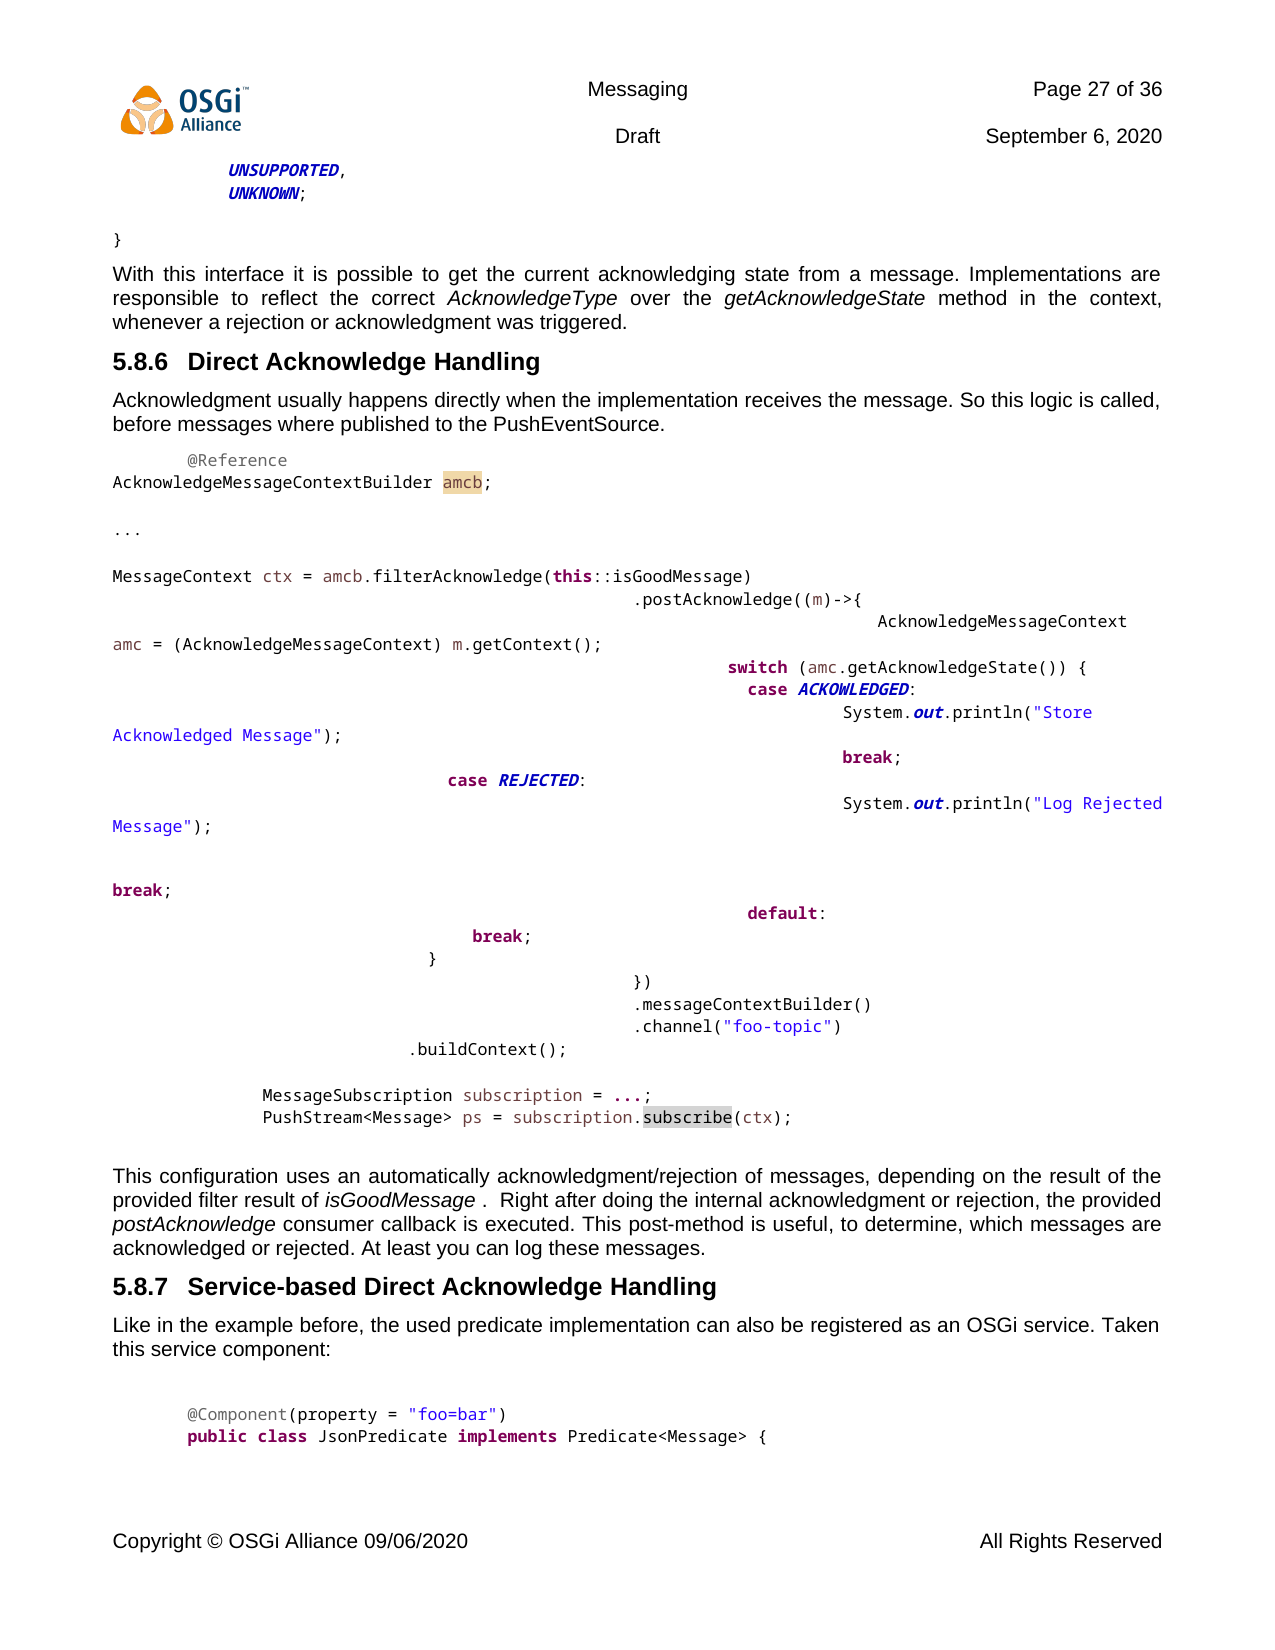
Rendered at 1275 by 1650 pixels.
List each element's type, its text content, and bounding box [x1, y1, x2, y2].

text UNSUPPORTED, [112, 159, 1162, 182]
text MessageSubscription subscription = ...; [112, 1083, 1162, 1106]
text .postAcknowledge((m)->{ [112, 587, 1162, 610]
text switch (amc.getAcknowledgeState()) { [112, 655, 1162, 678]
text System.out.println("Store Acknowledged Message"); [112, 701, 1162, 746]
text @Reference [112, 448, 1162, 471]
picture [113, 78, 257, 142]
text .channel("foo-topic") [112, 1015, 1162, 1038]
text With this interface it is possible to get the current acknowledging state from a message. Implementations are responsible to reflect the correct AcknowledgeType over the getAcknowledgeState method in the context, whenever a rejection or acknowledgment was triggered. [112, 262, 1162, 334]
text UNKNOWN; [112, 182, 1162, 204]
text public class JsonPredicate implements Predicate<Message> { [112, 1425, 1162, 1448]
text AcknowledgeMessageContext amc = (AcknowledgeMessageContext) m.getContext(); [112, 610, 1162, 655]
text .messageContextBuilder() [112, 992, 1162, 1015]
text This configuration uses an automatically acknowledgment/rejection of messages, depending on the result of the provided filter result of isGoodMessage . Right after doing the internal acknowledgment or rejection, the provided postAcknowledge consumer callback is executed. This post-method is useful, to determine, which messages are acknowledged or rejected. At least you can log these messages. [112, 1164, 1162, 1259]
text MessageContext ctx = amcb.filterAcknowledge(this::isGoodMessage) [112, 564, 1162, 587]
text } [112, 227, 1162, 250]
text } [112, 947, 1162, 969]
text AcknowledgeMessageContextBuilder amcb; [112, 471, 1162, 494]
subtitle Direct Acknowledge Handling [112, 347, 1162, 375]
subtitle Service-based Direct Acknowledge Handling [112, 1272, 1162, 1301]
text ... [112, 518, 1162, 540]
text .buildContext(); [112, 1038, 1162, 1060]
text Like in the example before, the used predicate implementation can also be registered as an OSGi service. Taken this service component: [112, 1313, 1162, 1361]
text PushStream<Message> ps = subscription.subscribe(ctx); [112, 1106, 1162, 1128]
text case ACKOWLEDGED: [112, 678, 1162, 701]
text default: [112, 901, 1162, 924]
text break; [112, 746, 1162, 769]
text System.out.println("Log Rejected Message"); [112, 791, 1162, 837]
text @Component(property = "foo=bar") [112, 1402, 1162, 1425]
text Acknowledgment usually happens directly when the implementation receives the message. So this logic is called, before messages where published to the PushEventSource. [112, 388, 1162, 436]
text }) [112, 969, 1162, 992]
text break; [112, 924, 1162, 947]
text break; [112, 837, 1162, 901]
text case REJECTED: [112, 769, 1162, 791]
